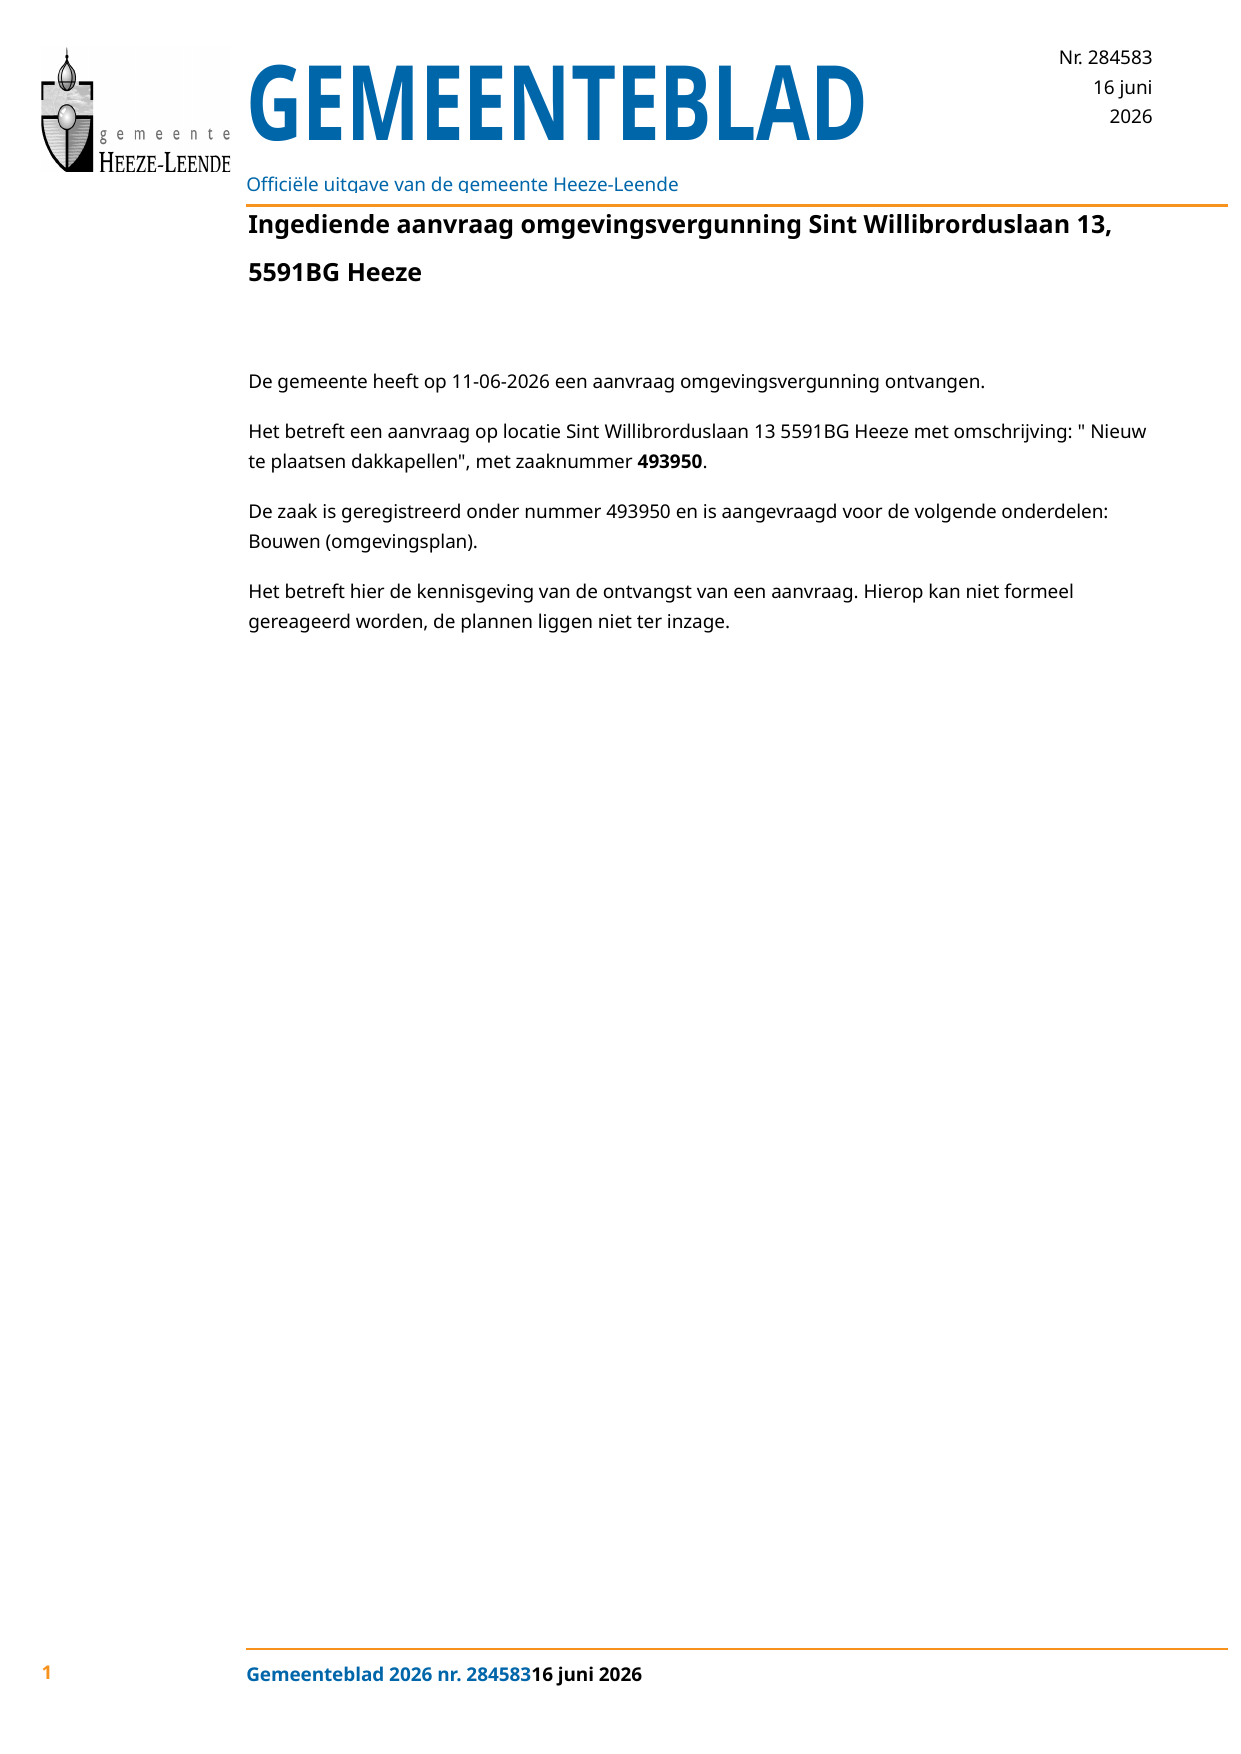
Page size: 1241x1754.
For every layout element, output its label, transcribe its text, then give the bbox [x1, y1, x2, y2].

picture [41, 47, 231, 172]
text Het betreft hier de kennisgeving van de ontvangst van een aanvraag. Hierop kan niet formeel gereageerd worden, de plannen liggen niet ter inzage. [248, 579, 1152, 634]
text Ingediende aanvraag omgevingsvergunning Sint Willibrorduslaan 13, 5591BG Heeze [248, 207, 1152, 288]
text De zaak is geregistreerd onder nummer 493950 en is aangevraagd voor de volgende onderdelen: Bouwen (omgevingsplan). [248, 499, 1152, 554]
text De gemeente heeft op 11-06-2026 een aanvraag omgevingsvergunning ontvangen. [248, 368, 1152, 394]
text Het betreft een aanvraag op locatie Sint Willibrorduslaan 13 5591BG Heeze met omschrijving: " Nieuw te plaatsen dakkapellen", met zaaknummer 493950. [248, 419, 1152, 474]
